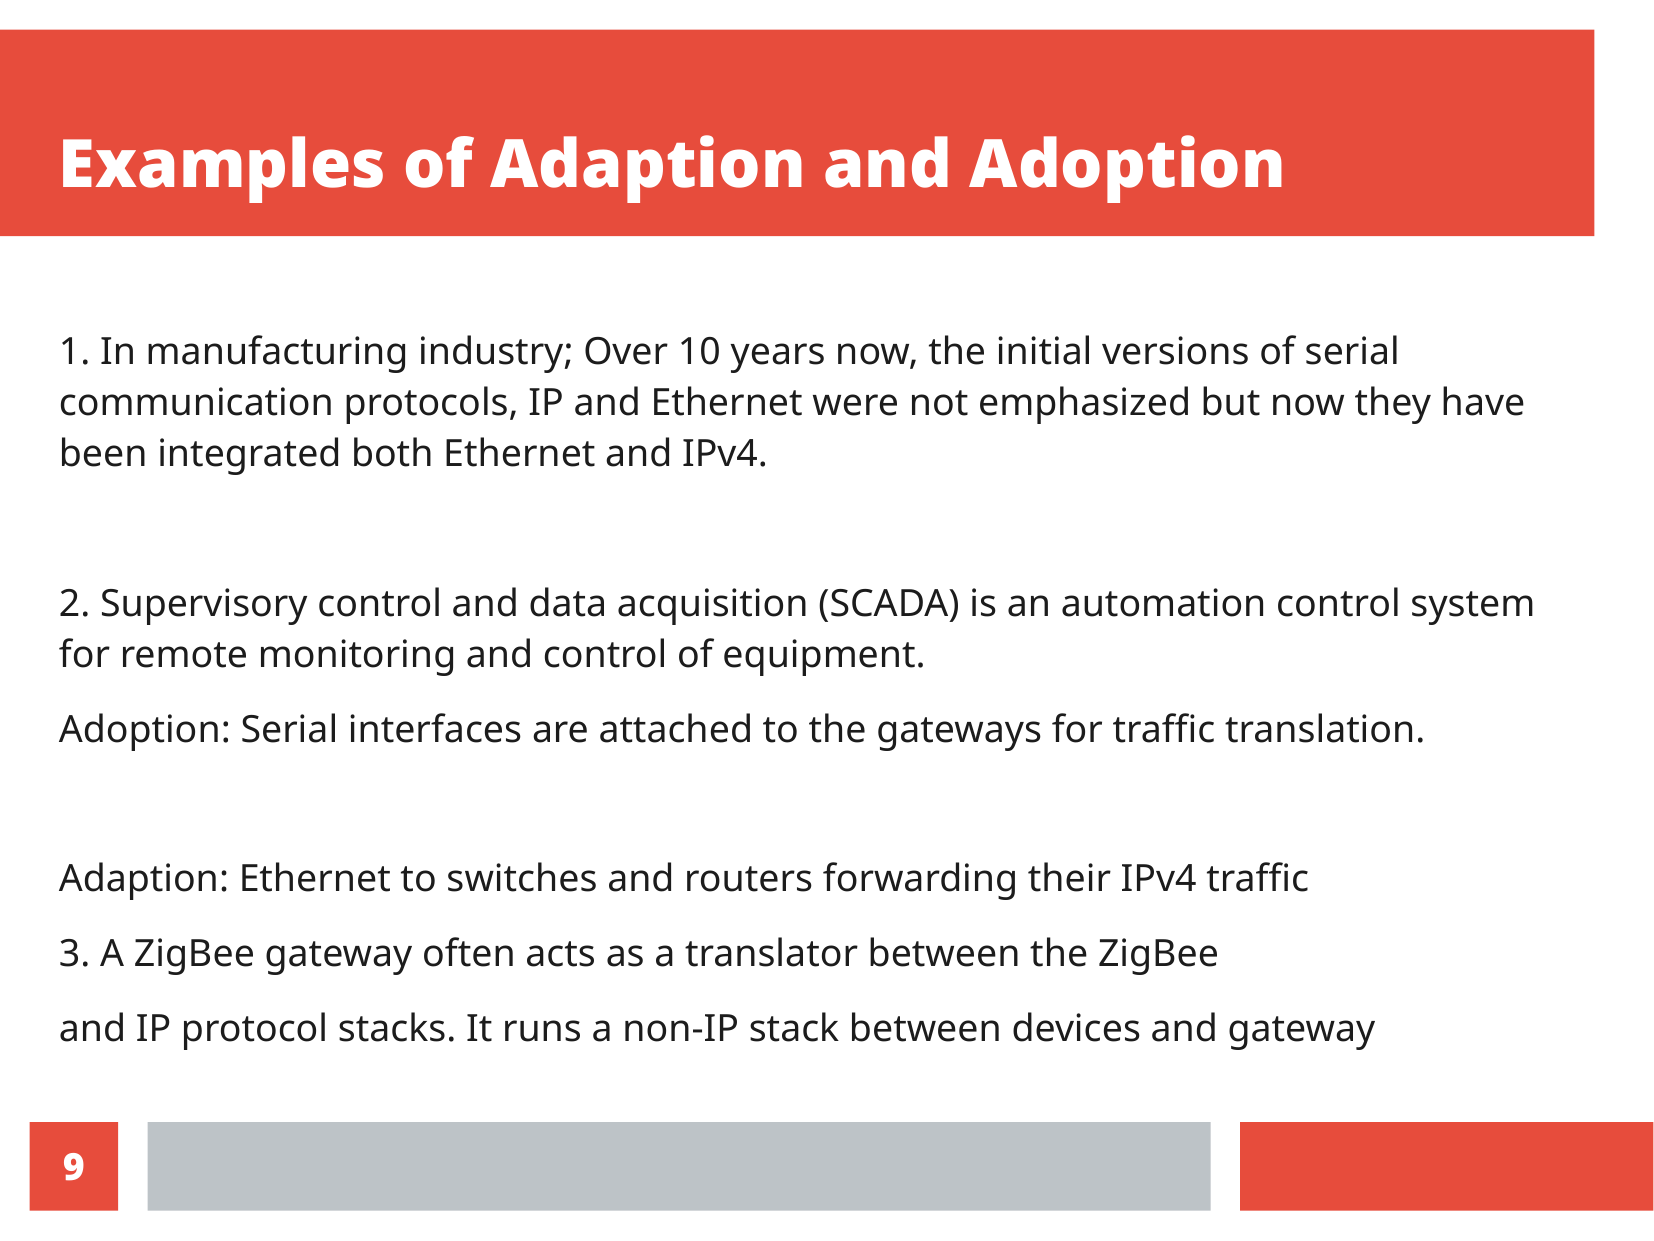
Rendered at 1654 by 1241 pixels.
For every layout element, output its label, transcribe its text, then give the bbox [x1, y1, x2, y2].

title Examples of Adaption and Adoption [59, 59, 1595, 207]
list 1. In manufacturing industry; Over 10 years now, the initial versions of serial communication protocols, IP and Ethernet were not emphasized but now they have been integrated both Ethernet and IPv4. 2. Supervisory control and data acquisition (SCADA) is an automation control system for remote monitoring and control of equipment. Adoption: Serial interfaces are attached to the gateways for traffic translation. Adaption: Ethernet to switches and routers forwarding their IPv4 traffic 3. A ZigBee gateway often acts as a translator between the ZigBee and IP protocol stacks. It runs a non-IP stack between devices and gateway [59, 324, 1565, 1093]
